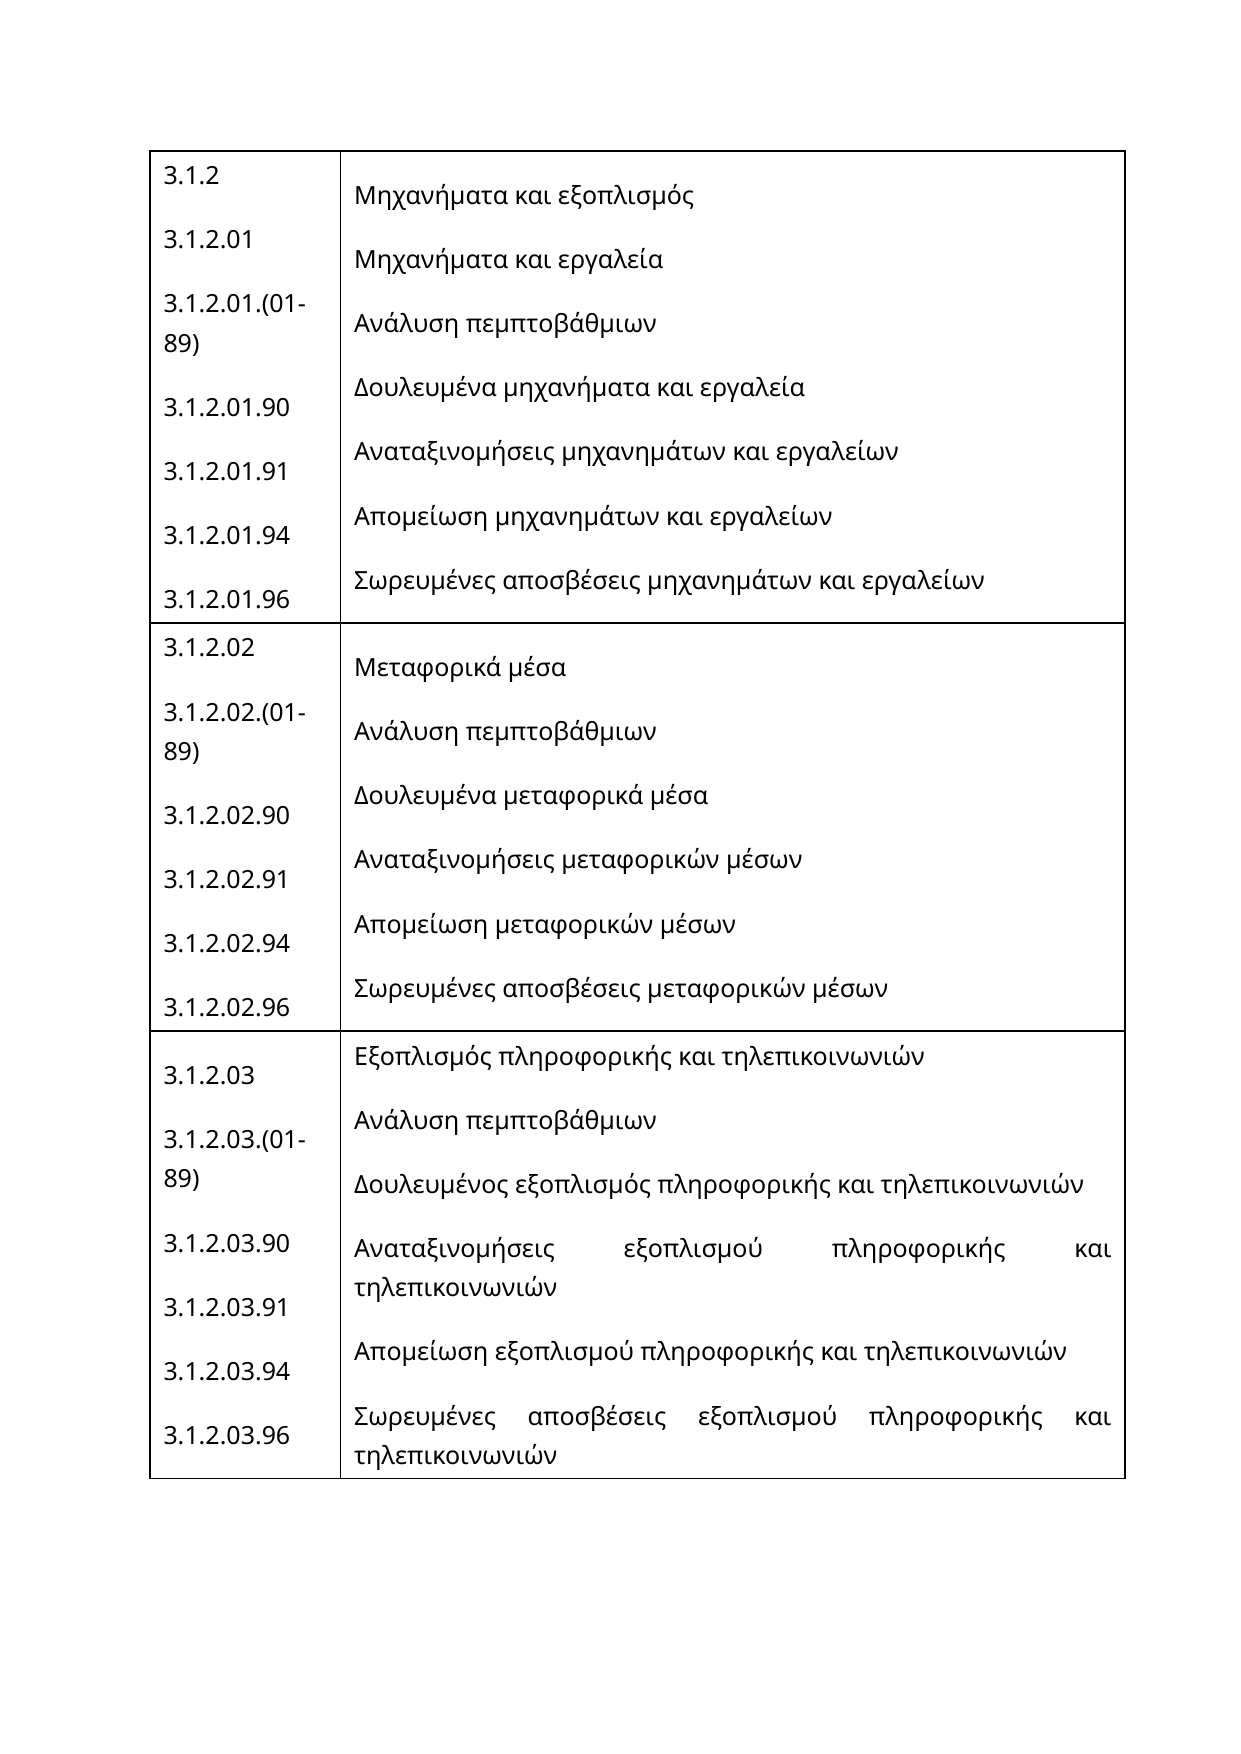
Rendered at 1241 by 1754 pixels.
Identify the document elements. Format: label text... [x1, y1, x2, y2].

table_cell 3.1.2.02 3.1.2.02.(01-89) 3.1.2.02.90 3.1.2.02.91 3.1.2.02.94 3.1.2.02.96 [151, 624, 340, 1030]
table_cell 3.1.2.03 3.1.2.03.(01-89) 3.1.2.03.90 3.1.2.03.91 3.1.2.03.94 3.1.2.03.96 [151, 1032, 340, 1478]
table_cell Μηχανήματα και εξοπλισμός Μηχανήματα και εργαλεία Ανάλυση πεμπτοβάθμιων Δουλευμένα μηχανήματα και εργαλεία Αναταξινομήσεις μηχανημάτων και εργαλείων Απομείωση μηχανημάτων και εργαλείων Σωρευμένες αποσβέσεις μηχανημάτων και εργαλείων [341, 152, 1124, 622]
table_cell 3.1.2 3.1.2.01 3.1.2.01.(01-89) 3.1.2.01.90 3.1.2.01.91 3.1.2.01.94 3.1.2.01.96 [151, 152, 340, 622]
table_cell Εξοπλισμός πληροφορικής και τηλεπικοινωνιών Ανάλυση πεμπτοβάθμιων Δουλευμένος εξοπλισμός πληροφορικής και τηλεπικοινωνιών Αναταξινομήσεις εξοπλισμού πληροφορικής και τηλεπικοινωνιών Απομείωση εξοπλισμού πληροφορικής και τηλεπικοινωνιών Σωρευμένες αποσβέσεις εξοπλισμού πληροφορικής και τηλεπικοινωνιών [341, 1032, 1124, 1478]
table_cell Μεταφορικά μέσα Ανάλυση πεμπτοβάθμιων Δουλευμένα μεταφορικά μέσα Αναταξινομήσεις μεταφορικών μέσων Απομείωση μεταφορικών μέσων Σωρευμένες αποσβέσεις μεταφορικών μέσων [341, 624, 1124, 1030]
